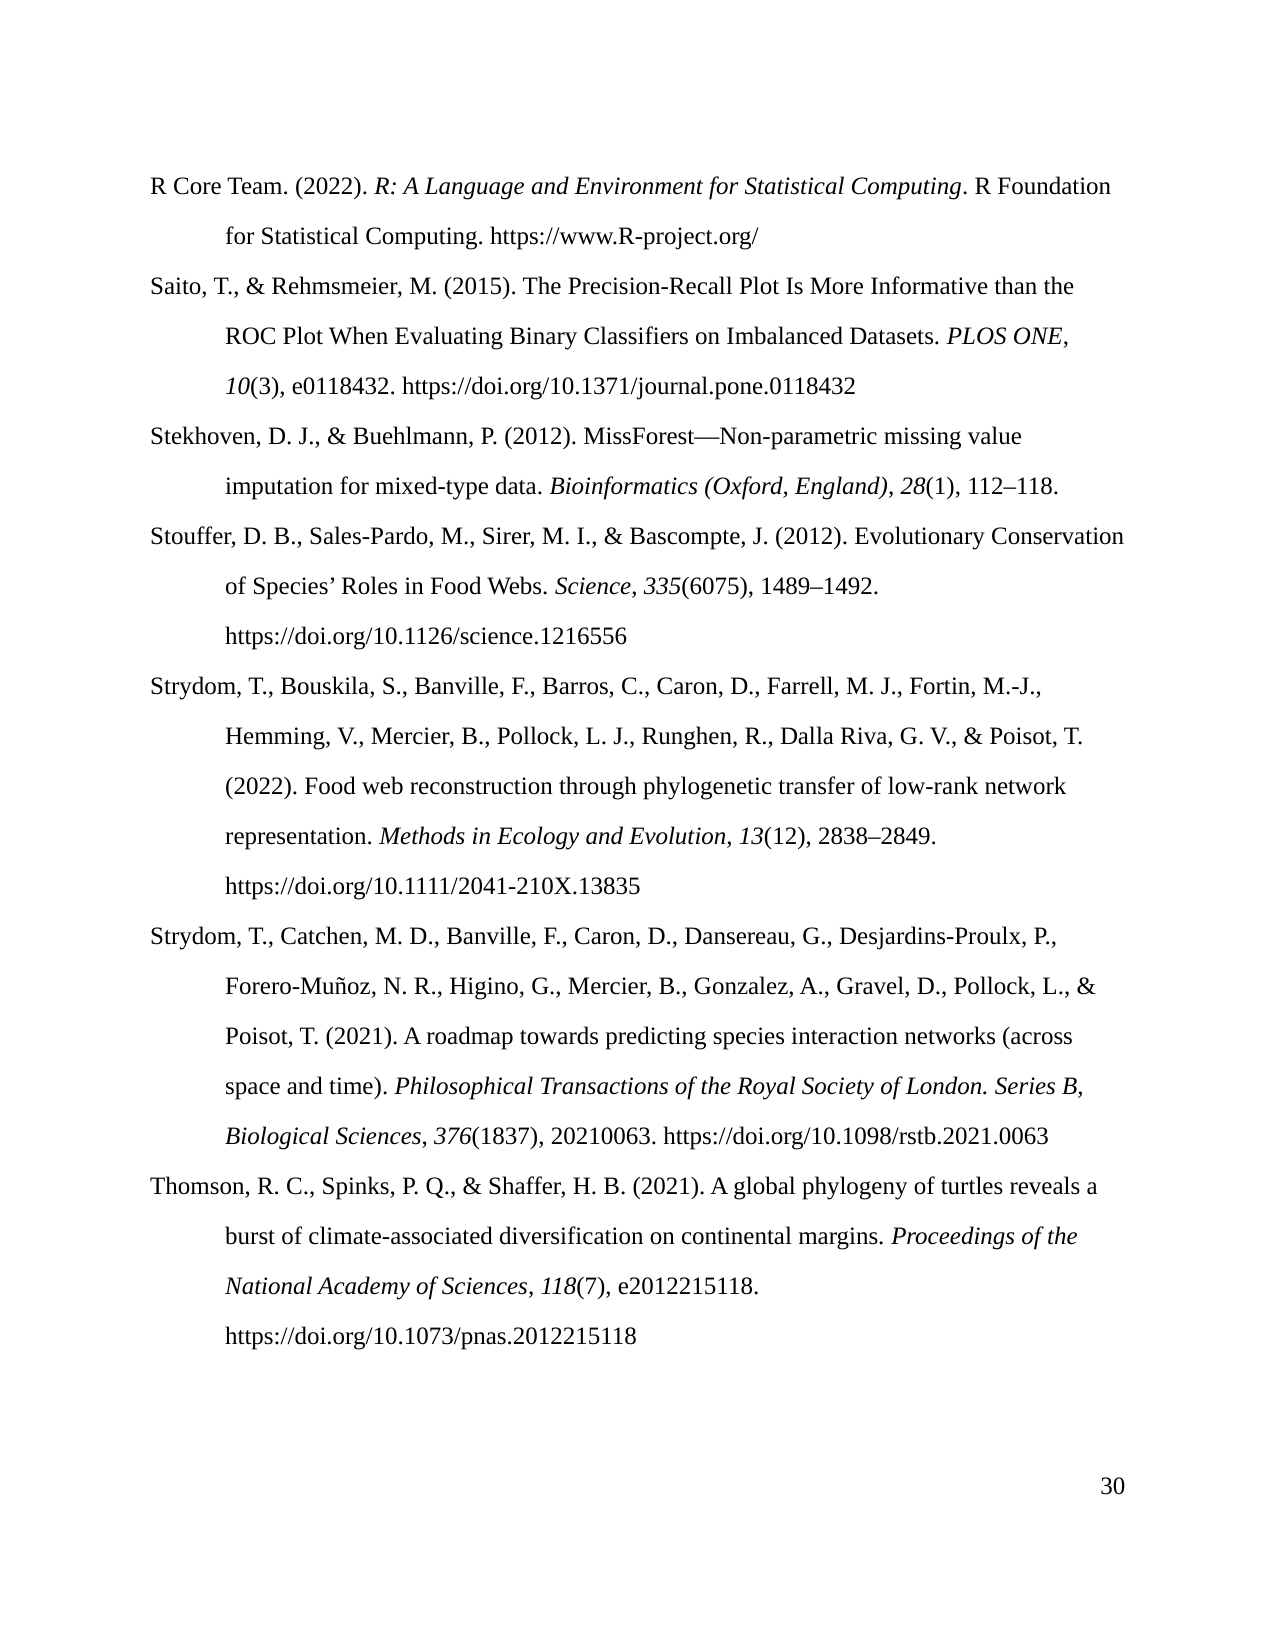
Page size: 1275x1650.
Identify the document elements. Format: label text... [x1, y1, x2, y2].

text Saito, T., & Rehmsmeier, M. (2015). The Precision-Recall Plot Is More Informative than the ROC Plot When Evaluating Binary Classifiers on Imbalanced Datasets. PLOS ONE, 10(3), e0118432. https://doi.org/10.1371/journal.pone.0118432 [150, 250, 1125, 400]
text Strydom, T., Bouskila, S., Banville, F., Barros, C., Caron, D., Farrell, M. J., Fortin, M.-J., Hemming, V., Mercier, B., Pollock, L. J., Runghen, R., Dalla Riva, G. V., & Poisot, T. (2022). Food web reconstruction through phylogenetic transfer of low-rank network representation. Methods in Ecology and Evolution, 13(12), 2838–2849. https://doi.org/10.1111/2041-210X.13835 [150, 650, 1125, 900]
text Thomson, R. C., Spinks, P. Q., & Shaffer, H. B. (2021). A global phylogeny of turtles reveals a burst of climate-associated diversification on continental margins. Proceedings of the National Academy of Sciences, 118(7), e2012215118. https://doi.org/10.1073/pnas.2012215118 [150, 1150, 1125, 1350]
text Strydom, T., Catchen, M. D., Banville, F., Caron, D., Dansereau, G., Desjardins-Proulx, P., Forero-Muñoz, N. R., Higino, G., Mercier, B., Gonzalez, A., Gravel, D., Pollock, L., & Poisot, T. (2021). A roadmap towards predicting species interaction networks (across space and time). Philosophical Transactions of the Royal Society of London. Series B, Biological Sciences, 376(1837), 20210063. https://doi.org/10.1098/rstb.2021.0063 [150, 900, 1125, 1150]
text Stouffer, D. B., Sales-Pardo, M., Sirer, M. I., & Bascompte, J. (2012). Evolutionary Conservation of Species’ Roles in Food Webs. Science, 335(6075), 1489–1492. https://doi.org/10.1126/science.1216556 [150, 500, 1125, 650]
text R Core Team. (2022). R: A Language and Environment for Statistical Computing. R Foundation for Statistical Computing. https://www.R-project.org/ [150, 150, 1125, 250]
text Stekhoven, D. J., & Buehlmann, P. (2012). MissForest—Non-parametric missing value imputation for mixed-type data. Bioinformatics (Oxford, England), 28(1), 112–118. [150, 400, 1125, 500]
